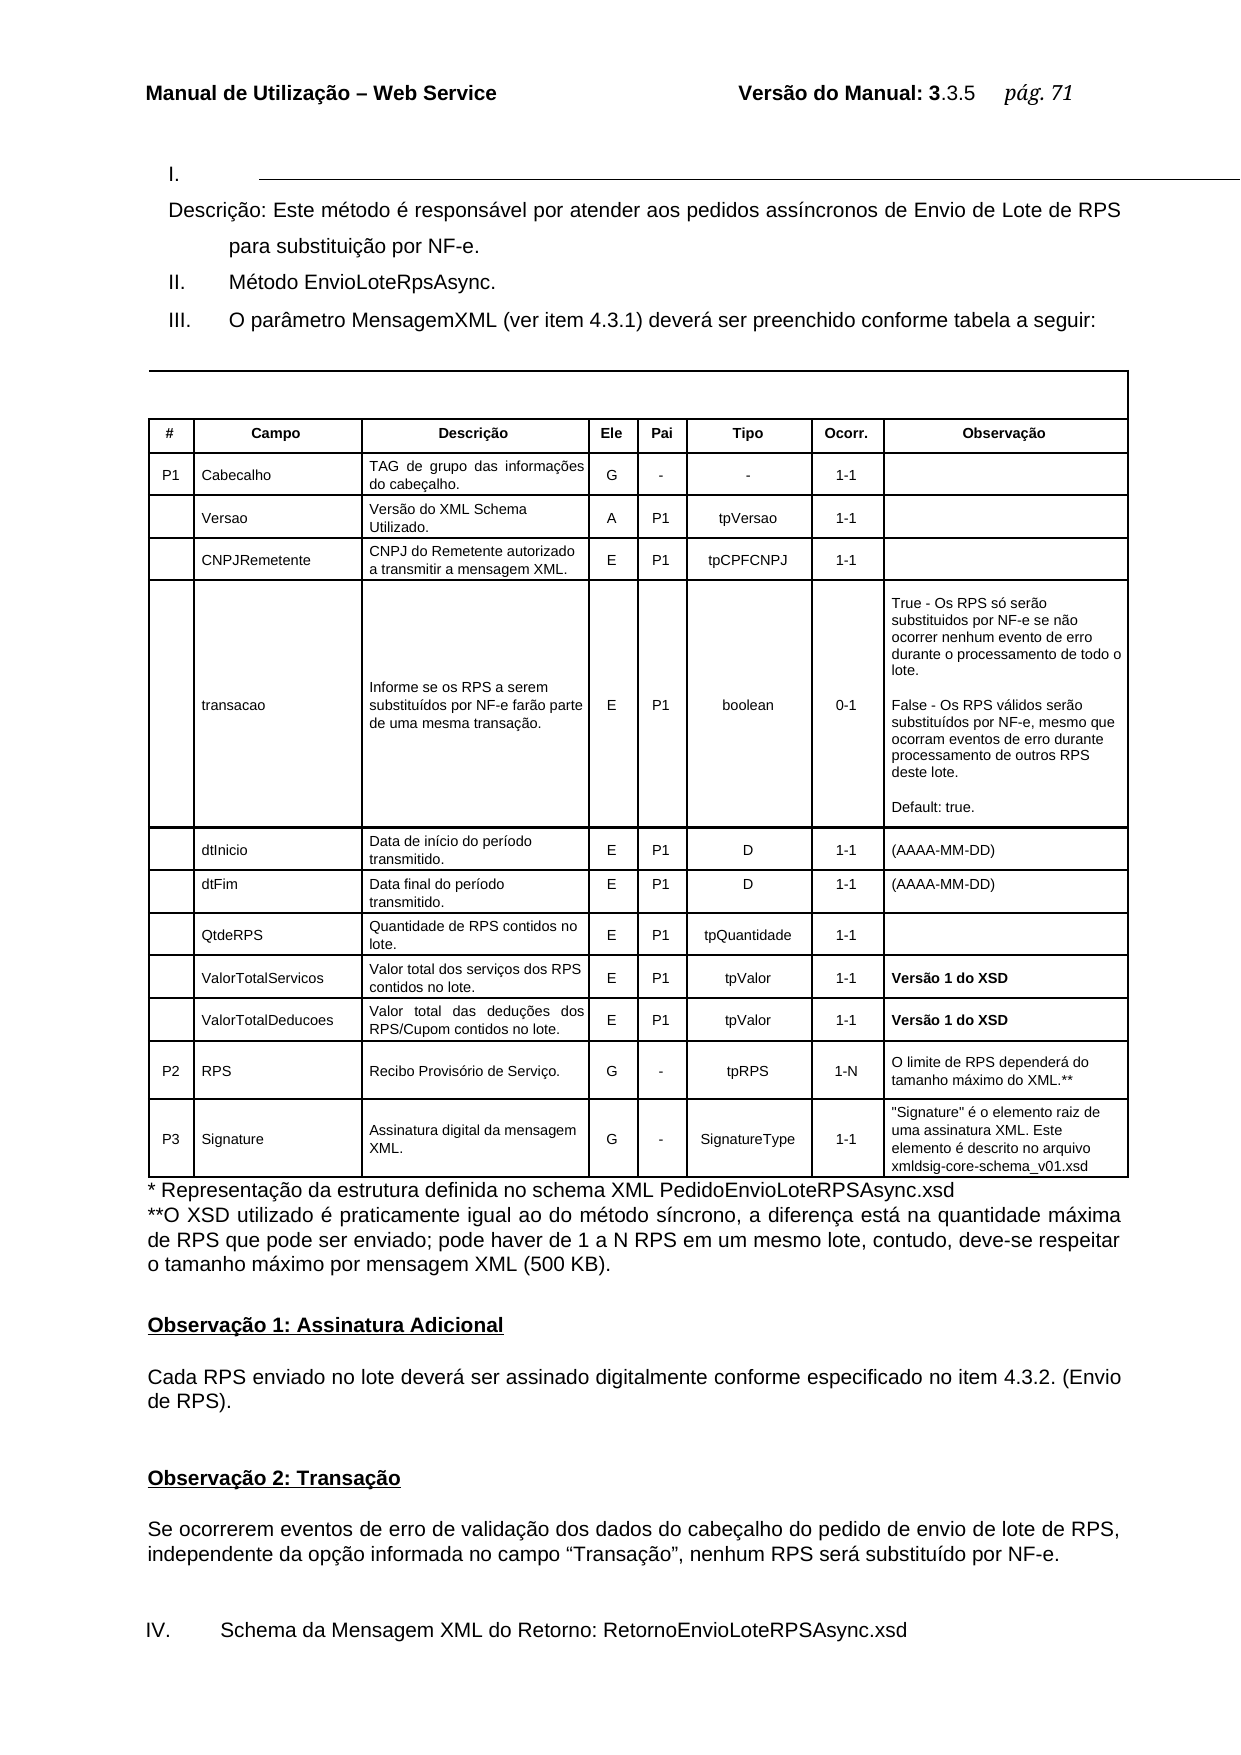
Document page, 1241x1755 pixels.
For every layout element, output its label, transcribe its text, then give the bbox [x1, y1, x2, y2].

table_cell P1 [639, 581, 686, 826]
table_cell [150, 871, 193, 912]
table_cell E [590, 581, 637, 826]
table_cell 1-1 [813, 829, 883, 869]
list Descrição: Este método é responsável por atender aos pedidos assíncronos de Envio de Lote de RPS para substituição por NF-e. [168, 162, 1123, 257]
table_cell 0-1 [813, 581, 883, 826]
table_cell tpVersao [688, 496, 811, 537]
table_cell P1 [639, 999, 686, 1039]
table_cell 1-N [813, 1042, 883, 1098]
table_cell [150, 496, 193, 537]
table_cell [885, 539, 1127, 579]
table_cell P1 [639, 539, 686, 579]
table_cell D [688, 829, 811, 869]
table_cell dtInicio [195, 829, 361, 869]
table_cell E [590, 956, 637, 997]
table_cell [885, 454, 1127, 494]
table_cell - [639, 1100, 686, 1176]
table_cell Valor total dos serviços dos RPS contidos no lote. [363, 956, 588, 997]
table_cell Quantidade de RPS contidos no lote. [363, 914, 588, 954]
table_cell tpValor [688, 956, 811, 997]
table_cell Versao [195, 496, 361, 537]
table_cell E [590, 999, 637, 1039]
table_cell 1-1 [813, 956, 883, 997]
table_cell Recibo Provisório de Serviço. [363, 1042, 588, 1098]
text * Representação da estrutura definida no schema XML PedidoEnvioLoteRPSAsync.xsd [147, 1178, 1123, 1202]
table_cell RPS [195, 1042, 361, 1098]
table_cell 1-1 [813, 454, 883, 494]
table_cell Tipo [688, 420, 811, 452]
table_cell CNPJRemetente [195, 539, 361, 579]
table_cell P3 [150, 1100, 193, 1176]
table_cell A [590, 496, 637, 537]
table_cell [150, 539, 193, 579]
table_cell 1-1 [813, 999, 883, 1039]
table_cell E [590, 871, 637, 912]
table_cell tpCPFCNPJ [688, 539, 811, 579]
text Se ocorrerem eventos de erro de validação dos dados do cabeçalho do pedido de envio de lote de RPS, independente da opção informada no campo “Transação”, nenhum RPS será substituído por NF-e. [147, 1517, 1123, 1566]
text **O XSD utilizado é praticamente igual ao do método síncrono, a diferença está na quantidade máxima de RPS que pode ser enviado; pode haver de 1 a N RPS em um mesmo lote, contudo, deve-se respeitar o tamanho máximo por mensagem XML (500 KB). [147, 1203, 1123, 1276]
table_cell (AAAA-MM-DD) [885, 829, 1127, 869]
table_cell - [688, 454, 811, 494]
table_cell E [590, 539, 637, 579]
table_cell 1-1 [813, 496, 883, 537]
table_cell [150, 999, 193, 1039]
table_cell Data de início do período transmitido. [363, 829, 588, 869]
list O parâmetro MensagemXML (ver item 4.3.1) deverá ser preenchido conforme tabela a seguir: [168, 308, 1123, 332]
table_cell P1 [639, 829, 686, 869]
table_cell Campo [195, 420, 361, 452]
table_cell P1 [639, 956, 686, 997]
table_cell [885, 914, 1127, 954]
table_cell P1 [150, 454, 193, 494]
table_cell Valor total das deduções dos RPS/Cupom contidos no lote. [363, 999, 588, 1039]
table_cell P1 [639, 914, 686, 954]
table_cell P1 [639, 871, 686, 912]
list Método EnvioLoteRpsAsync. [168, 270, 1123, 294]
table_cell Pai [639, 420, 686, 452]
table_cell E [590, 829, 637, 869]
table_cell ValorTotalServicos [195, 956, 361, 997]
table_cell tpRPS [688, 1042, 811, 1098]
table_cell boolean [688, 581, 811, 826]
table_cell Observação [885, 420, 1127, 452]
table_cell [885, 496, 1127, 537]
table_cell (AAAA-MM-DD) [885, 871, 1127, 912]
table_cell Versão 1 do XSD [885, 956, 1127, 997]
table_cell True - Os RPS só serão substituidos por NF-e se não ocorrer nenhum evento de erro durante o processamento de todo o lote. False - Os RPS válidos serão substituídos por NF-e, mesmo que ocorram eventos de erro durante processamento de outros RPS deste lote. Default: true. [885, 581, 1127, 826]
table_cell 1-1 [813, 539, 883, 579]
table_cell 1-1 [813, 1100, 883, 1176]
table_cell 1-1 [813, 914, 883, 954]
table_cell [150, 914, 193, 954]
table_cell Informe se os RPS a serem substituídos por NF-e farão parte de uma mesma transação. [363, 581, 588, 826]
table_cell [150, 581, 193, 826]
table_cell tpQuantidade [688, 914, 811, 954]
table_cell Versão 1 do XSD [885, 999, 1127, 1039]
text Cada RPS enviado no lote deverá ser assinado digitalmente conforme especificado no item 4.3.2. (Envio de RPS). [147, 1365, 1123, 1413]
table_cell 1-1 [813, 871, 883, 912]
table_cell E [590, 914, 637, 954]
table_cell Data final do período transmitido. [363, 871, 588, 912]
table_cell Versão do XML Schema Utilizado. [363, 496, 588, 537]
table_cell ValorTotalDeducoes [195, 999, 361, 1039]
table_cell dtFim [195, 871, 361, 912]
table_cell QtdeRPS [195, 914, 361, 954]
table_cell CNPJ do Remetente autorizado a transmitir a mensagem XML. [363, 539, 588, 579]
table_cell P2 [150, 1042, 193, 1098]
table_cell Ocorr. [813, 420, 883, 452]
table_header PedidoEnvioLoteRPSAsync.xsd* [194, 372, 1127, 418]
table_cell SignatureType [688, 1100, 811, 1176]
table_cell G [590, 454, 637, 494]
text IV. Schema da Mensagem XML do Retorno: RetornoEnvioLoteRPSAsync.xsd [145, 1618, 1131, 1642]
subtitle Observação 1: Assinatura Adicional [147, 1313, 1131, 1337]
table_cell G [590, 1100, 637, 1176]
subtitle Observação 2: Transação [147, 1466, 1131, 1489]
table_cell tpValor [688, 999, 811, 1039]
table_cell Assinatura digital da mensagem XML. [363, 1100, 588, 1176]
table_cell Descrição [363, 420, 588, 452]
table_header [149, 372, 194, 418]
table_cell Cabecalho [195, 454, 361, 494]
table_cell P1 [639, 496, 686, 537]
table_cell Signature [195, 1100, 361, 1176]
table_cell transacao [195, 581, 361, 826]
table_cell [150, 829, 193, 869]
table_cell O limite de RPS dependerá do tamanho máximo do XML.** [885, 1042, 1127, 1098]
table_cell # [150, 420, 193, 452]
table_cell G [590, 1042, 637, 1098]
table_cell D [688, 871, 811, 912]
table_cell - [639, 1042, 686, 1098]
table_cell Ele [590, 420, 637, 452]
table_cell "Signature" é o elemento raiz de uma assinatura XML. Este elemento é descrito no arquivo xmldsig-core-schema_v01.xsd [885, 1100, 1127, 1176]
table_cell - [639, 454, 686, 494]
table_cell TAG de grupo das informações do cabeçalho. [363, 454, 588, 494]
table_cell [150, 956, 193, 997]
